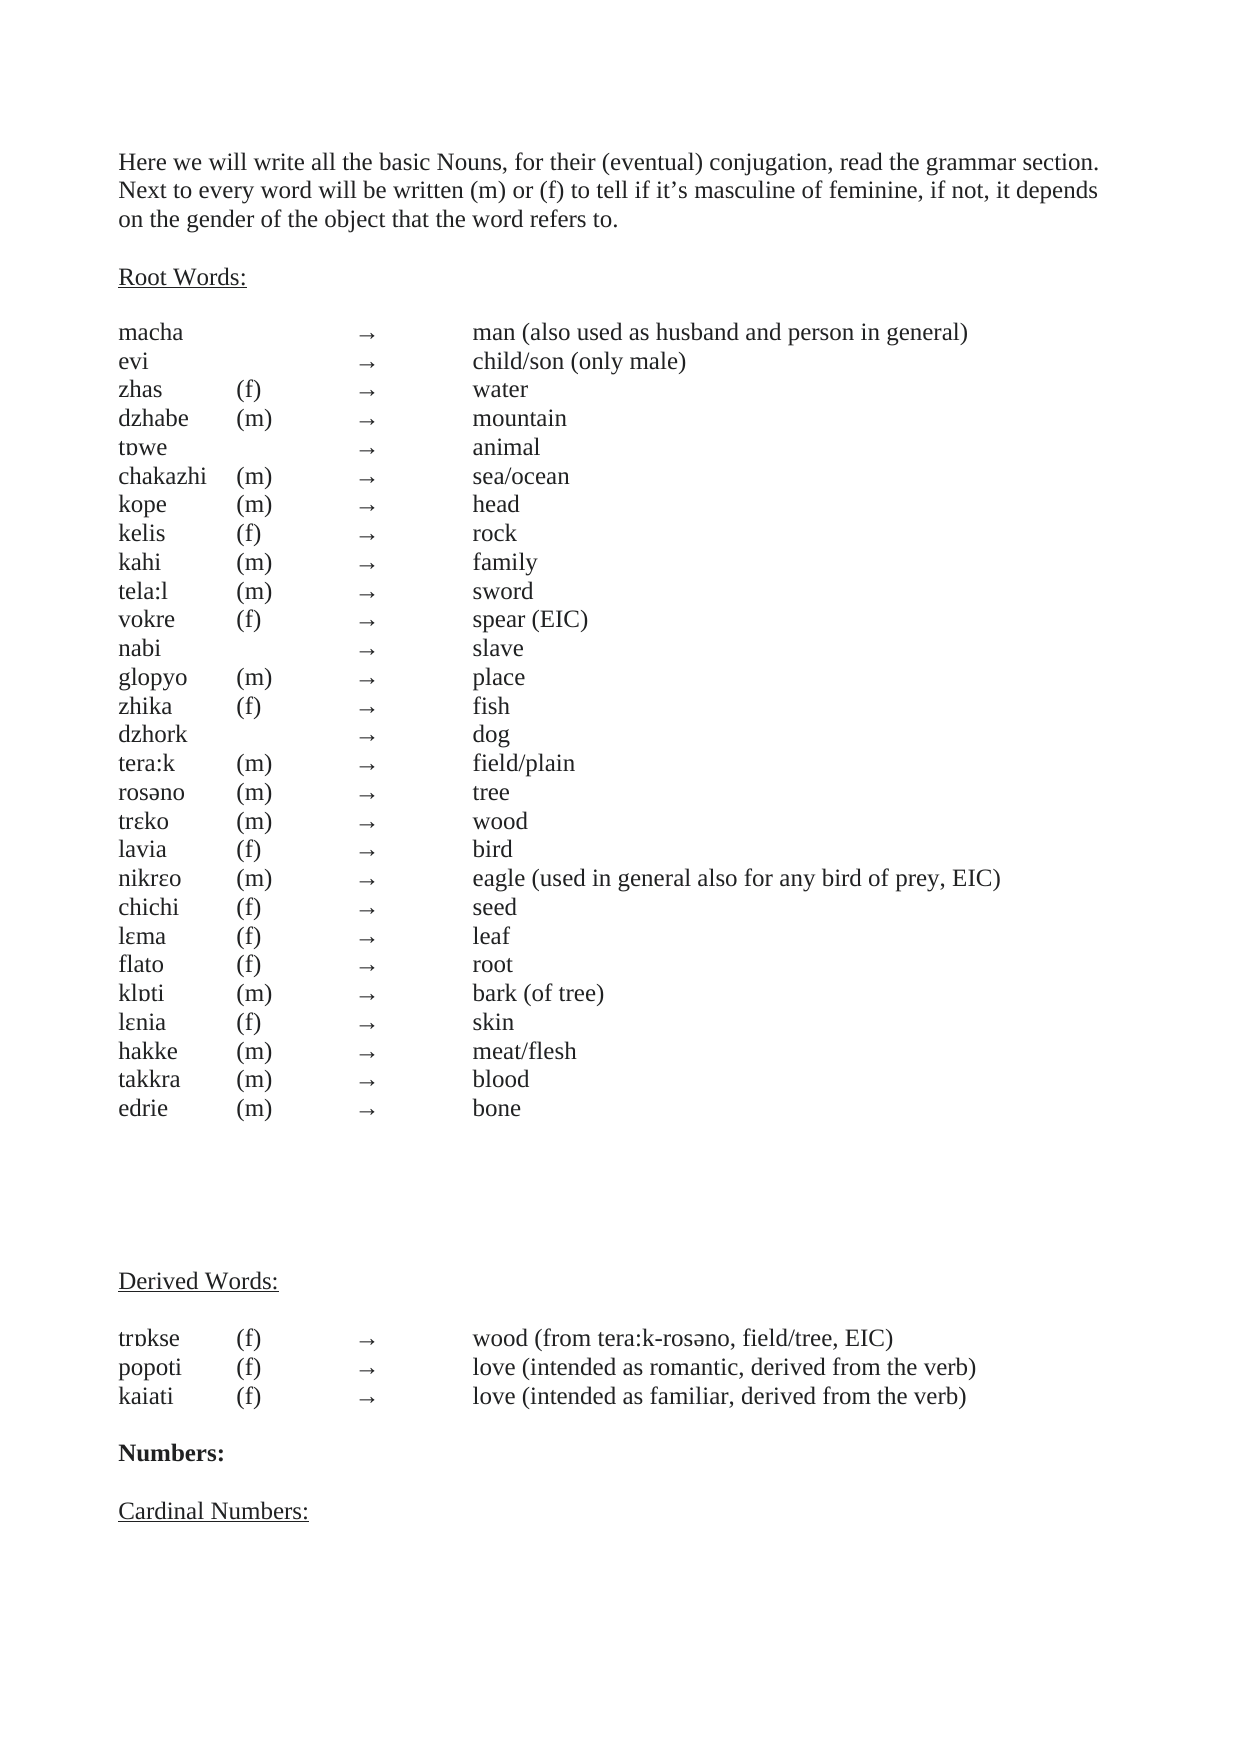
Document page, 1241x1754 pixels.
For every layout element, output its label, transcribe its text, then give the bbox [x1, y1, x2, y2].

text kelis (f) → rock [118, 518, 1122, 547]
text vokre (f) → spear (EIC) [118, 604, 1122, 633]
text lɛnia (f) → skin [118, 1007, 1122, 1036]
text tera:k (m) → field/plain [118, 748, 1122, 777]
text glopyo (m) → place [118, 662, 1122, 691]
text tɒwe → animal [118, 432, 1122, 461]
text chichi (f) → seed [118, 892, 1122, 921]
text zhas (f) → water [118, 374, 1122, 403]
text Root Words: [118, 262, 1122, 291]
text zhika (f) → fish [118, 691, 1122, 719]
text kaiati (f) → love (intended as familiar, derived from the verb) [118, 1381, 1122, 1409]
text chakazhi (m) → sea/ocean [118, 461, 1122, 489]
text trɛko (m) → wood [118, 806, 1122, 834]
text popoti (f) → love (intended as romantic, derived from the verb) [118, 1352, 1122, 1381]
text Derived Words: [118, 1266, 1122, 1294]
text rosəno (m) → tree [118, 777, 1122, 806]
text nabi → slave [118, 633, 1122, 662]
text kope (m) → head [118, 489, 1122, 518]
text nikrɛo (m) → eagle (used in general also for any bird of prey, EIC) [118, 863, 1122, 892]
text Next to every word will be written (m) or (f) to tell if it’s masculine of feminine, if not, it depends on the gender of the object that the word refers to. [118, 176, 1122, 233]
text Here we will write all the basic Nouns, for their (eventual) conjugation, read the grammar section. [118, 147, 1122, 176]
text edrie (m) → bone [118, 1093, 1122, 1122]
text evi → child/son (only male) [118, 346, 1122, 374]
text tela:l (m) → sword [118, 576, 1122, 604]
text macha → man (also used as husband and person in general) [118, 317, 1122, 346]
text takkra (m) → blood [118, 1064, 1122, 1093]
text klɒti (m) → bark (of tree) [118, 978, 1122, 1007]
text kahi (m) → family [118, 547, 1122, 576]
text dzhork → dog [118, 719, 1122, 748]
text hakke (m) → meat/flesh [118, 1036, 1122, 1064]
text dzhabe (m) → mountain [118, 403, 1122, 432]
text lɛma (f) → leaf [118, 921, 1122, 949]
text lavia (f) → bird [118, 834, 1122, 863]
text trɒkse (f) → wood (from tera:k-rosəno, field/tree, EIC) [118, 1323, 1122, 1352]
text flato (f) → root [118, 949, 1122, 978]
text Numbers: [118, 1438, 1122, 1467]
text Cardinal Numbers: [118, 1496, 1122, 1524]
